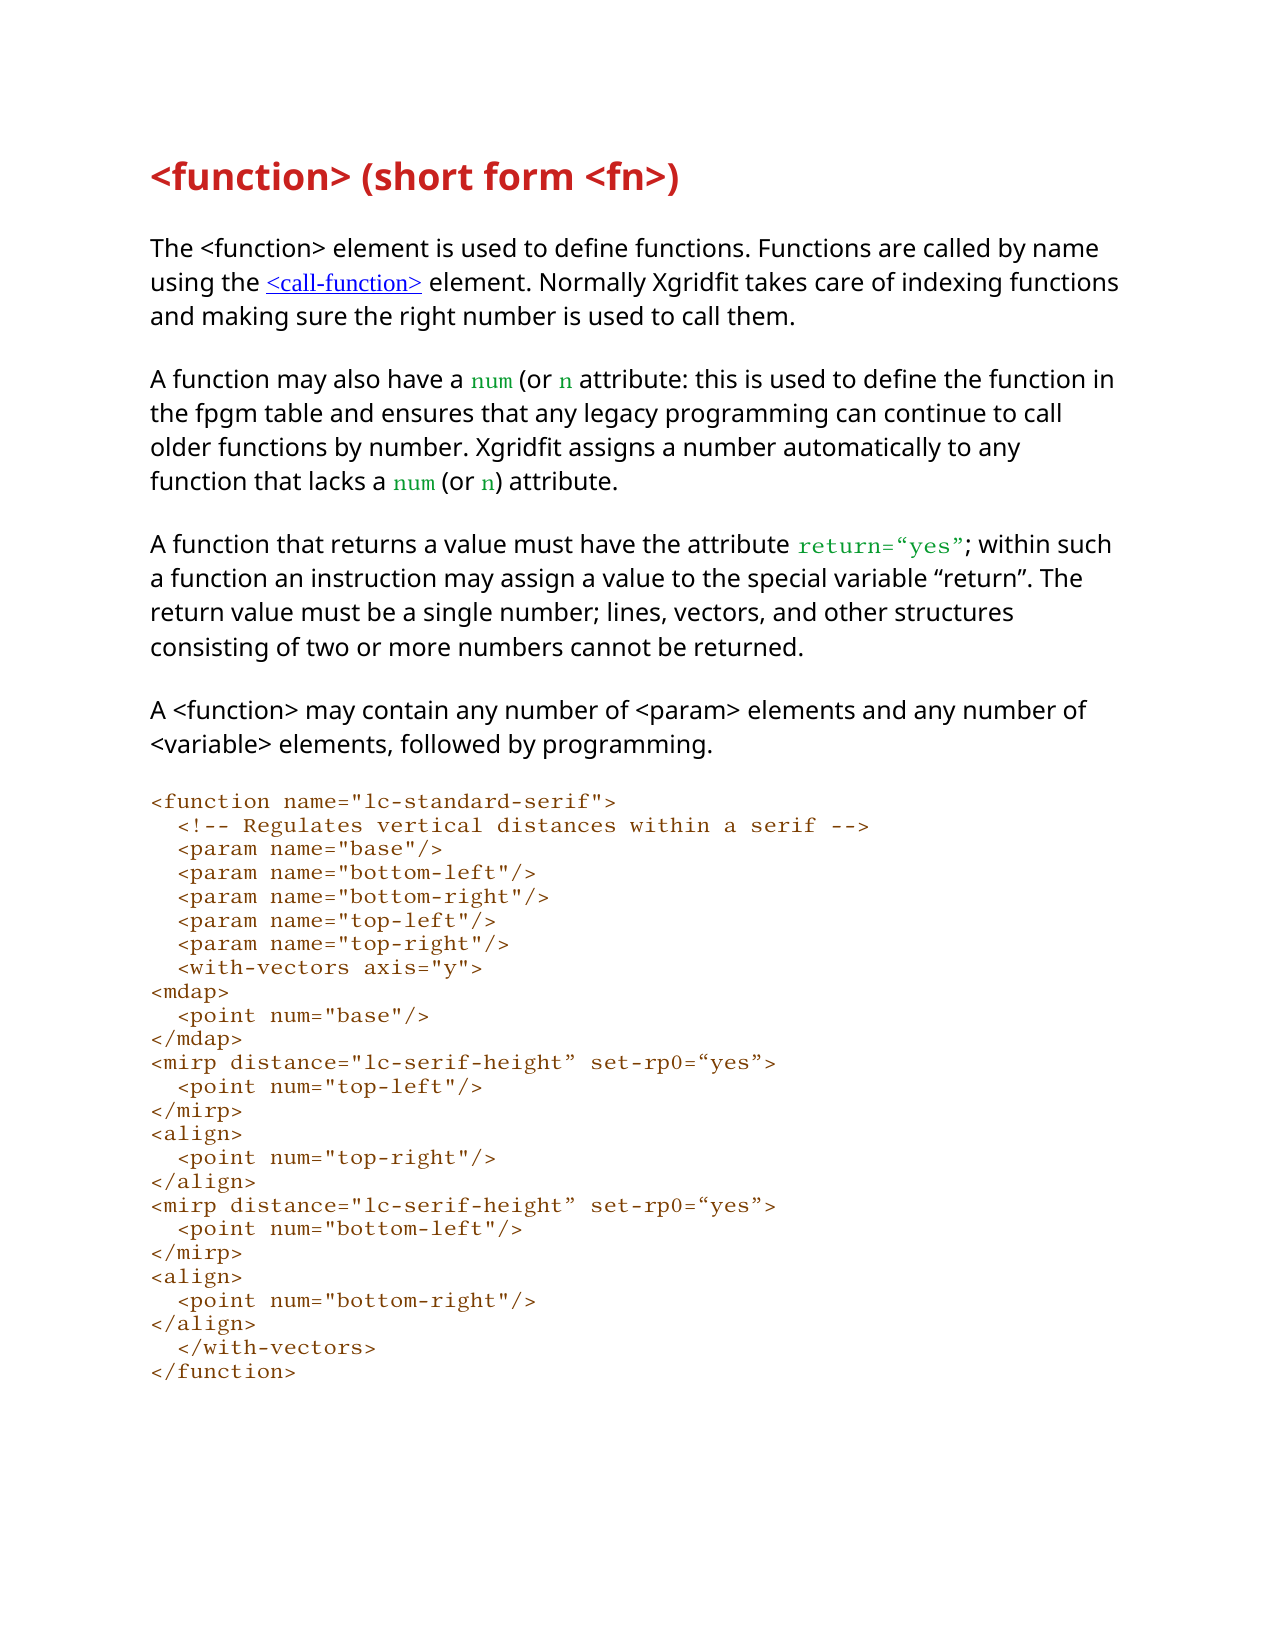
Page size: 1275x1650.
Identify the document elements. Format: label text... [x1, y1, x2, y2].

text <point num="top-right"/> [150, 1146, 1125, 1170]
text <point num="bottom-left"/> [150, 1217, 1125, 1241]
text The <function> element is used to define functions. Functions are called by name using the <call-function> element. Normally Xgridfit takes care of indexing functions and making sure the right number is used to call them. [150, 230, 1125, 332]
text <mirp distance="lc-serif-height” set-rp0=“yes”> [150, 1051, 1125, 1075]
text <mdap> [150, 980, 1125, 1003]
text <param name="top-left"/> [150, 908, 1125, 932]
text </mdap> [150, 1027, 1125, 1051]
text </with-vectors> [150, 1336, 1125, 1360]
text <align> [150, 1122, 1125, 1146]
text <mirp distance="lc-serif-height” set-rp0=“yes”> [150, 1193, 1125, 1217]
text <align> [150, 1265, 1125, 1288]
text </align> [150, 1170, 1125, 1193]
text A function that returns a value must have the attribute return=“yes”; within such a function an instruction may assign a value to the special variable “return”. The return value must be a single number; lines, vectors, and other structures consisting of two or more numbers cannot be returned. [150, 527, 1125, 663]
text <point num="top-left"/> [150, 1075, 1125, 1098]
text <param name="bottom-right"/> [150, 885, 1125, 908]
text <function name="lc-standard-serif"> [150, 790, 1125, 813]
text </function> [150, 1360, 1125, 1383]
text <point num="bottom-right"/> [150, 1288, 1125, 1312]
text <!-- Regulates vertical distances within a serif --> [150, 813, 1125, 837]
text </align> [150, 1312, 1125, 1336]
text <param name="top-right"/> [150, 932, 1125, 956]
text A <function> may contain any number of <param> elements and any number of <variable> elements, followed by programming. [150, 692, 1125, 761]
text <param name="base"/> [150, 837, 1125, 861]
text <param name="bottom-left"/> [150, 861, 1125, 885]
text A function may also have a num (or n attribute: this is used to define the function in the fpgm table and ensures that any legacy programming can continue to call older functions by number. Xgridfit assigns a number automatically to any function that lacks a num (or n) attribute. [150, 362, 1125, 498]
text <point num="base"/> [150, 1003, 1125, 1027]
text <with-vectors axis="y"> [150, 956, 1125, 980]
text </mirp> [150, 1098, 1125, 1122]
text </mirp> [150, 1241, 1125, 1265]
subtitle <function> (short form <fn>) [150, 150, 1125, 201]
